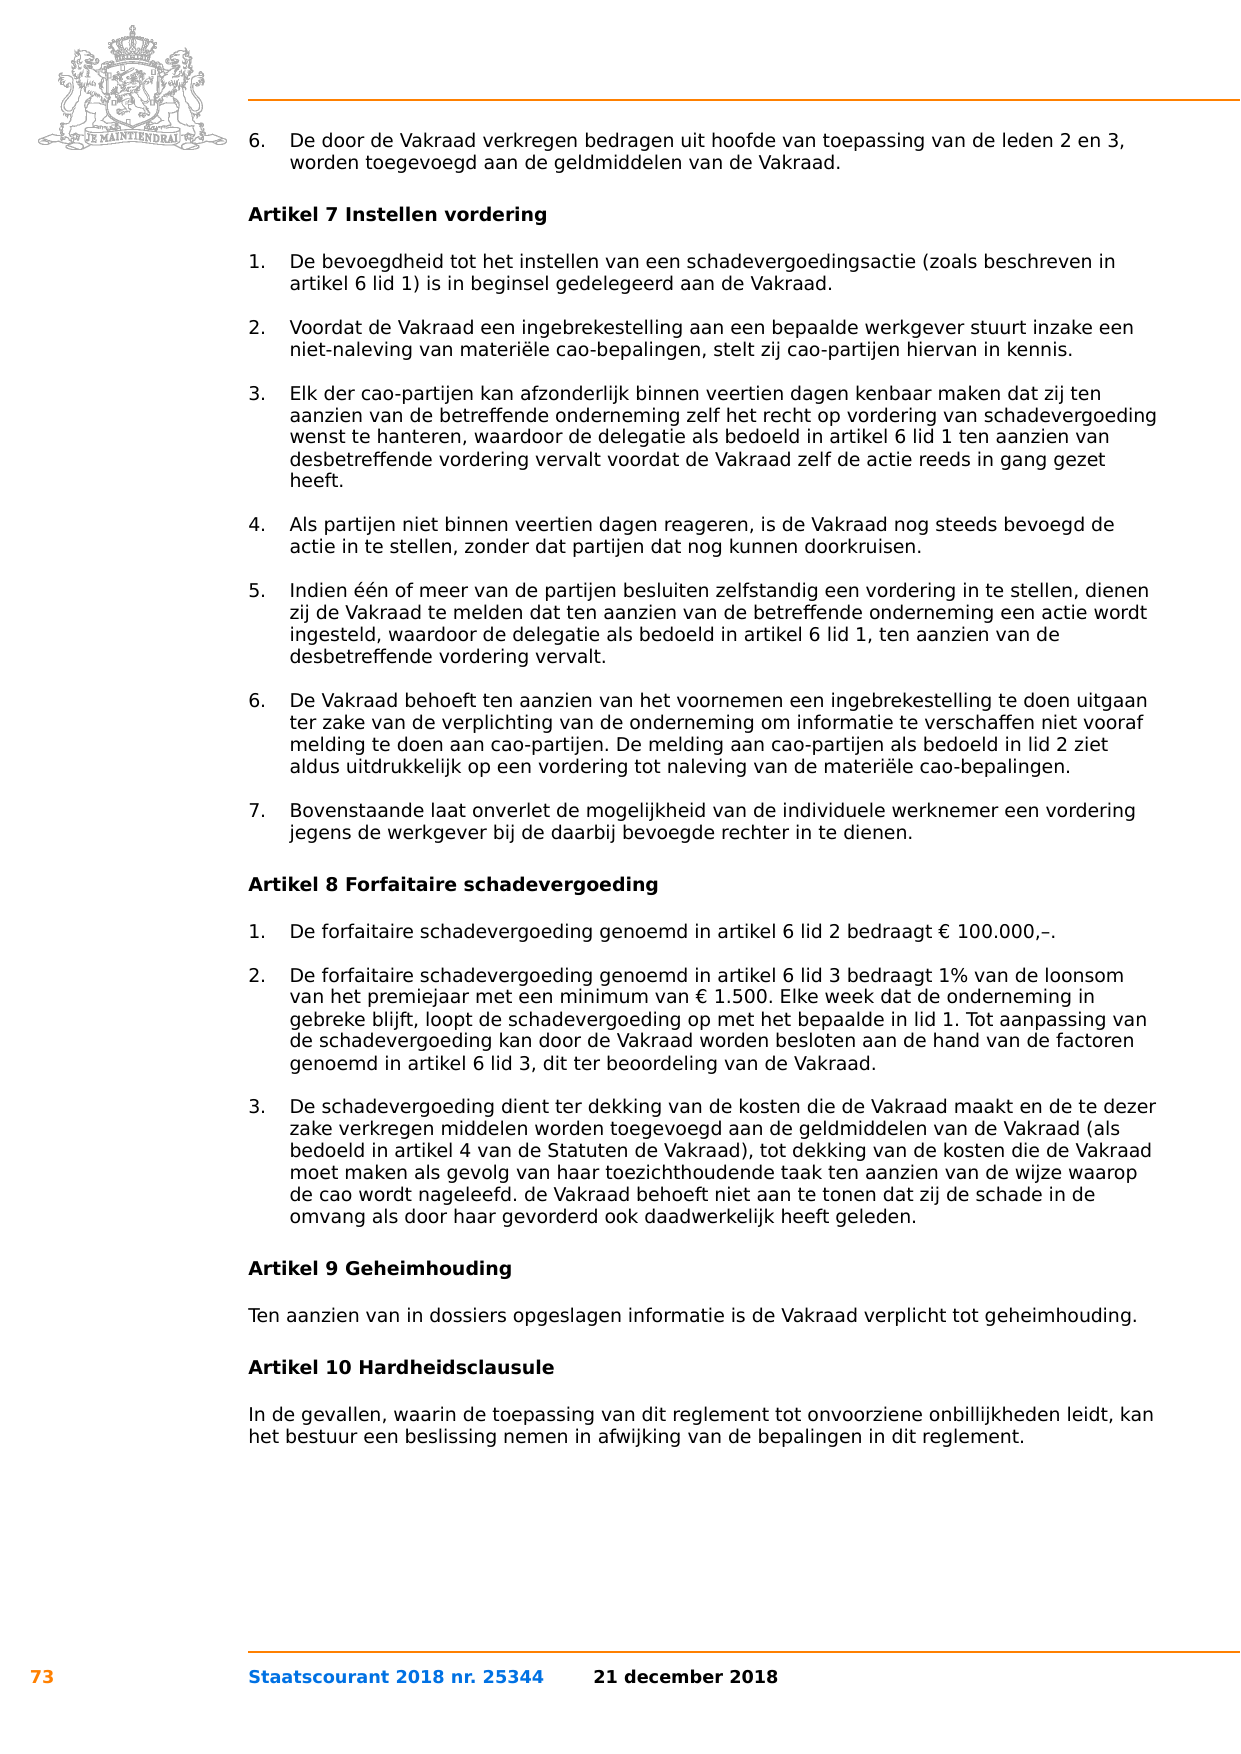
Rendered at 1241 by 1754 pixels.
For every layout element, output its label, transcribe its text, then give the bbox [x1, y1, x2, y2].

subtitle Artikel 8 Forfaitaire schadevergoeding [248, 874, 1163, 896]
subtitle Artikel 9 Geheimhouding [248, 1258, 1163, 1280]
text 3. Elk der cao-partijen kan afzonderlijk binnen veertien dagen kenbaar maken dat zij ten aanzien van de betreffende onderneming zelf het recht op vordering van schadevergoeding wenst te hanteren, waardoor de delegatie als bedoeld in artikel 6 lid 1 ten aanzien van desbetreffende vordering vervalt voordat de Vakraad zelf de actie reeds in gang gezet heeft. [248, 382, 1163, 492]
text 5. Indien één of meer van de partijen besluiten zelfstandig een vordering in te stellen, dienen zij de Vakraad te melden dat ten aanzien van de betreffende onderneming een actie wordt ingesteld, waardoor de delegatie als bedoeld in artikel 6 lid 1, ten aanzien van de desbetreffende vordering vervalt. [248, 580, 1163, 668]
text 2. De forfaitaire schadevergoeding genoemd in artikel 6 lid 3 bedraagt 1% van de loonsom van het premiejaar met een minimum van € 1.500. Elke week dat de onderneming in gebreke blijft, loopt de schadevergoeding op met het bepaalde in lid 1. Tot aanpassing van de schadevergoeding kan door de Vakraad worden besloten aan de hand van de factoren genoemd in artikel 6 lid 3, dit ter beoordeling van de Vakraad. [248, 964, 1163, 1074]
text 1. De forfaitaire schadevergoeding genoemd in artikel 6 lid 2 bedraagt € 100.000,–. [248, 921, 1163, 943]
subtitle Artikel 7 Instellen vordering [248, 204, 1163, 226]
text 4. Als partijen niet binnen veertien dagen reageren, is de Vakraad nog steeds bevoegd de actie in te stellen, zonder dat partijen dat nog kunnen doorkruisen. [248, 514, 1163, 558]
text 6. De door de Vakraad verkregen bedragen uit hoofde van toepassing van de leden 2 en 3, worden toegevoegd aan de geldmiddelen van de Vakraad. [248, 130, 1163, 174]
text Ten aanzien van in dossiers opgeslagen informatie is de Vakraad verplicht tot geheimhouding. [248, 1305, 1163, 1327]
text 1. De bevoegdheid tot het instellen van een schadevergoedingsactie (zoals beschreven in artikel 6 lid 1) is in beginsel gedelegeerd aan de Vakraad. [248, 251, 1163, 295]
text In de gevallen, waarin de toepassing van dit reglement tot onvoorziene onbillijkheden leidt, kan het bestuur een beslissing nemen in afwijking van de bepalingen in dit reglement. [248, 1404, 1163, 1448]
text 2. Voordat de Vakraad een ingebrekestelling aan een bepaalde werkgever stuurt inzake een niet-naleving van materiële cao-bepalingen, stelt zij cao-partijen hiervan in kennis. [248, 317, 1163, 361]
text 7. Bovenstaande laat onverlet de mogelijkheid van de individuele werknemer een vordering jegens de werkgever bij de daarbij bevoegde rechter in te dienen. [248, 800, 1163, 844]
text 6. De Vakraad behoeft ten aanzien van het voornemen een ingebrekestelling te doen uitgaan ter zake van de verplichting van de onderneming om informatie te verschaffen niet vooraf melding te doen aan cao-partijen. De melding aan cao-partijen als bedoeld in lid 2 ziet aldus uitdrukkelijk op een vordering tot naleving van de materiële cao-bepalingen. [248, 690, 1163, 778]
picture [38, 25, 227, 150]
text 3. De schadevergoeding dient ter dekking van de kosten die de Vakraad maakt en de te dezer zake verkregen middelen worden toegevoegd aan de geldmiddelen van de Vakraad (als bedoeld in artikel 4 van de Statuten de Vakraad), tot dekking van de kosten die de Vakraad moet maken als gevolg van haar toezichthoudende taak ten aanzien van de wijze waarop de cao wordt nageleefd. de Vakraad behoeft niet aan te tonen dat zij de schade in de omvang als door haar gevorderd ook daadwerkelijk heeft geleden. [248, 1096, 1163, 1228]
subtitle Artikel 10 Hardheidsclausule [248, 1357, 1163, 1379]
